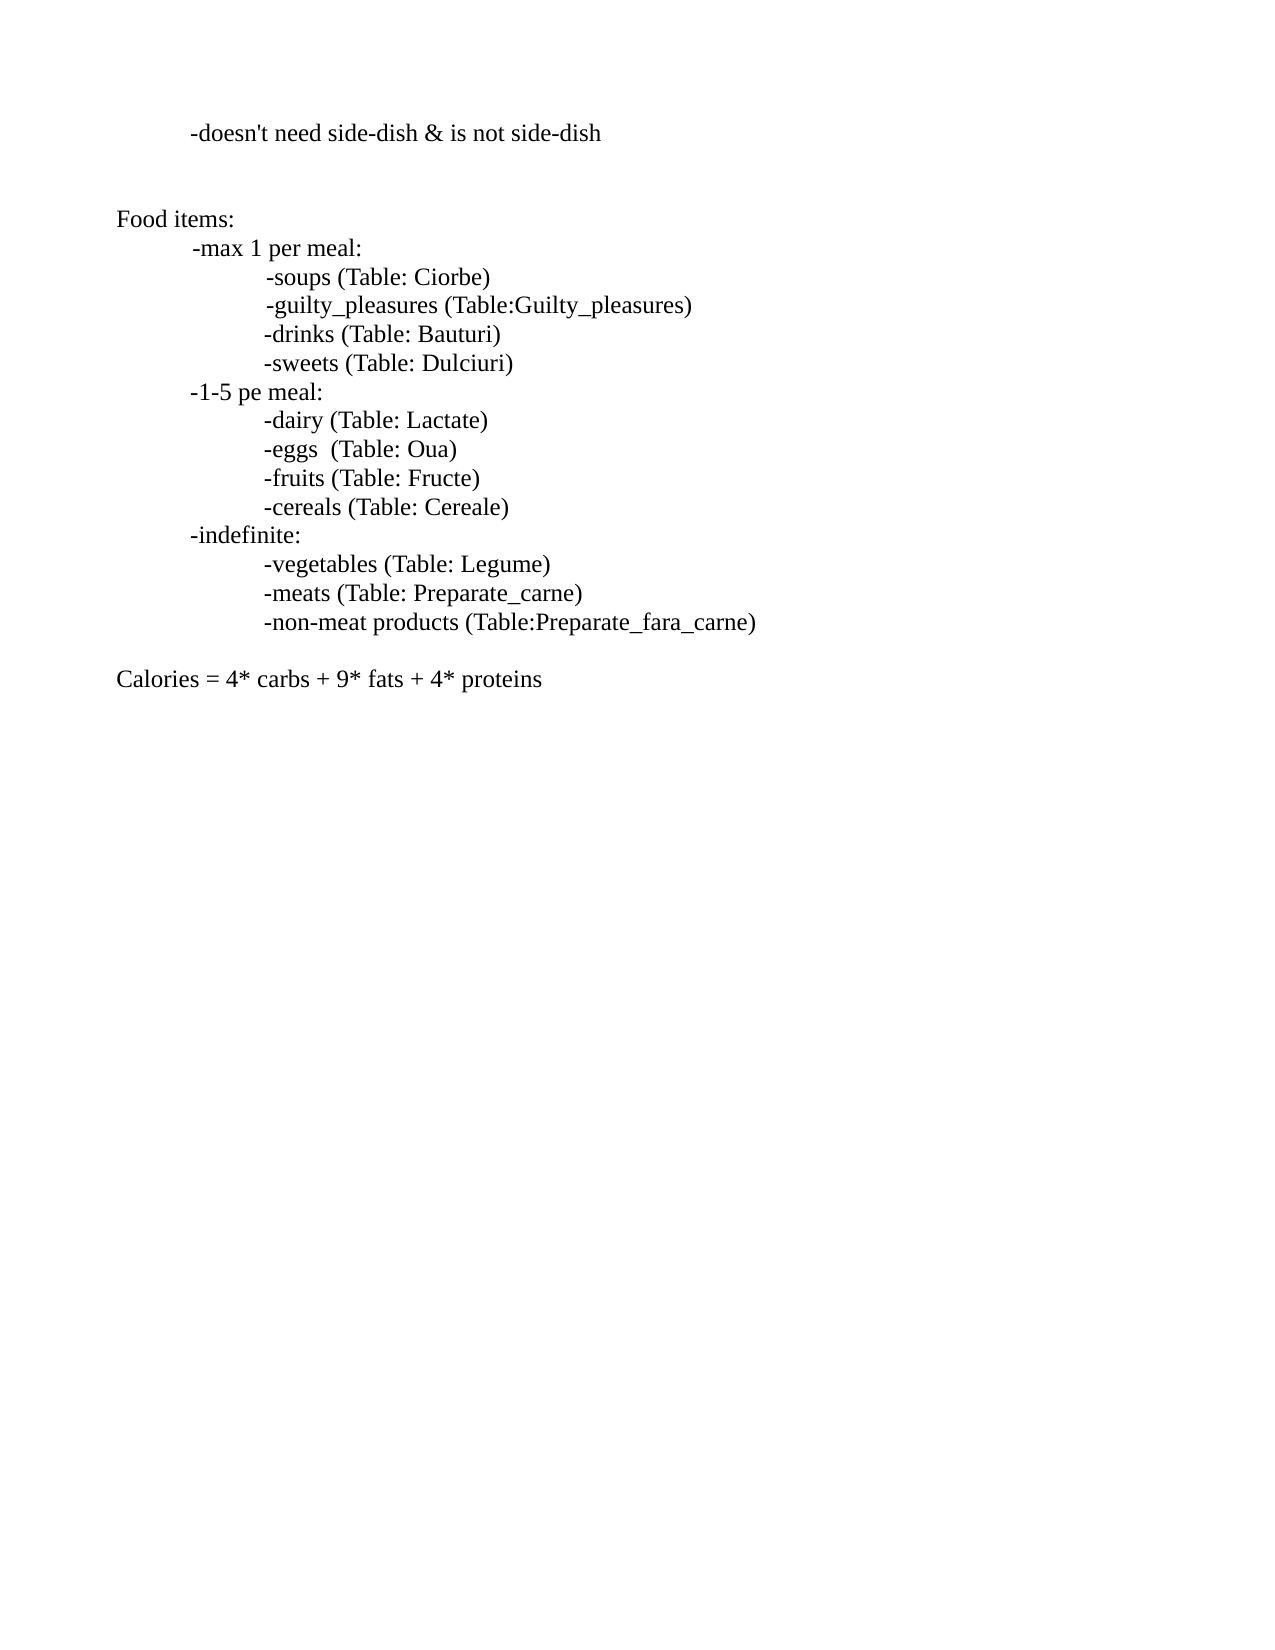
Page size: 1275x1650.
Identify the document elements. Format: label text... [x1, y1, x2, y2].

text -non-meat products (Table:Preparate_fara_carne) [116, 607, 1157, 636]
text -indefinite: [116, 521, 1157, 549]
text -sweets (Table: Dulciuri) [116, 348, 1157, 377]
text -eggs (Table: Oua) [116, 434, 1157, 463]
text -meats (Table: Preparate_carne) [116, 578, 1157, 607]
text -fruits (Table: Fructe) [116, 463, 1157, 492]
text -cereals (Table: Cereale) [116, 492, 1157, 521]
text -doesn't need side-dish & is not side-dish [116, 118, 1157, 147]
text -drinks (Table: Bauturi) [116, 319, 1157, 348]
text -guilty_pleasures (Table:Guilty_pleasures) [118, 291, 1157, 319]
text -max 1 per meal: [118, 233, 1157, 262]
text Food items: [116, 204, 1157, 233]
text -dairy (Table: Lactate) [116, 406, 1157, 434]
text -soups (Table: Ciorbe) [118, 262, 1157, 291]
text -1-5 pe meal: [116, 377, 1157, 406]
text -vegetables (Table: Legume) [116, 549, 1157, 578]
text Calories = 4* carbs + 9* fats + 4* proteins [116, 664, 1157, 693]
